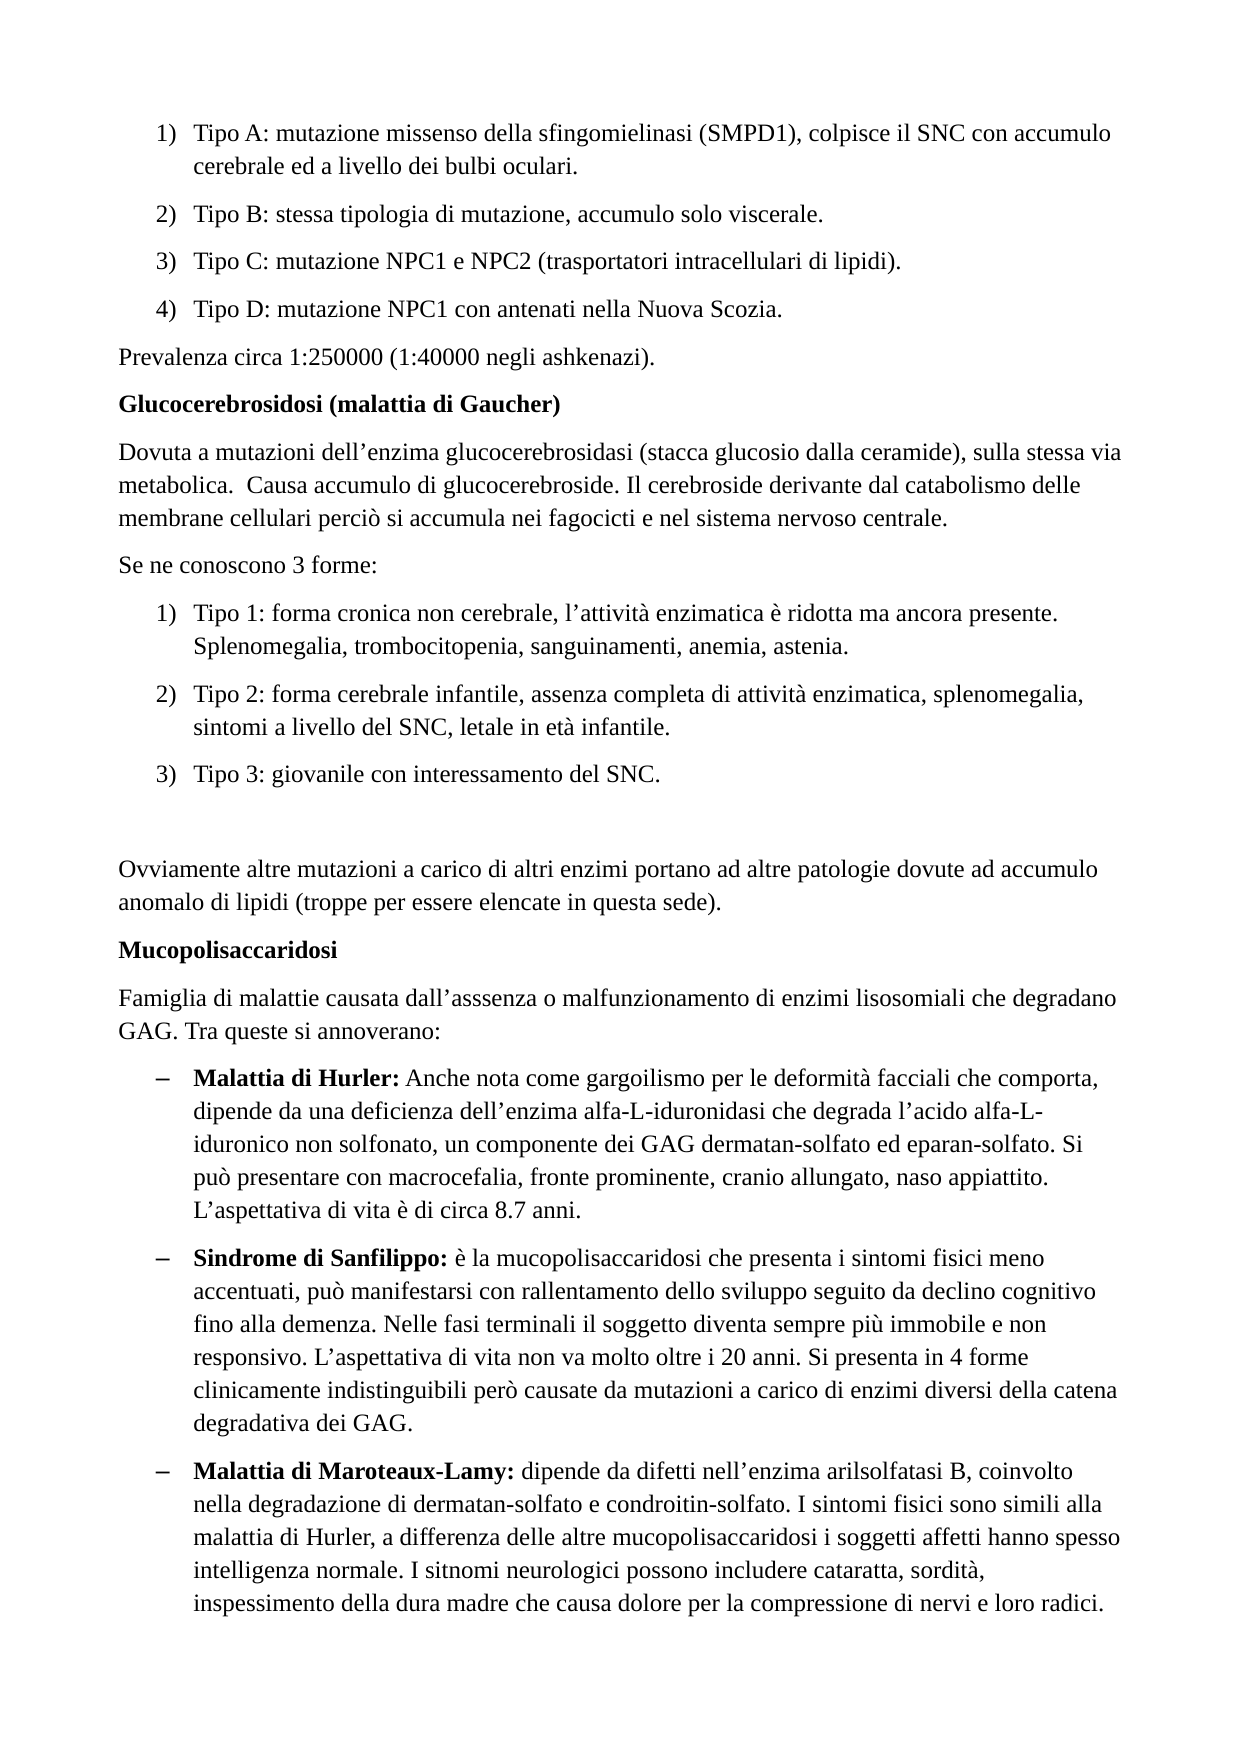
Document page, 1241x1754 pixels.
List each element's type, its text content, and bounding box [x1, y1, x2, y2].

list Tipo 1: forma cronica non cerebrale, l’attività enzimatica è ridotta ma ancora presente. Splenomegalia, trombocitopenia, sanguinamenti, anemia, astenia. [156, 598, 1122, 660]
list Tipo C: mutazione NPC1 e NPC2 (trasportatori intracellulari di lipidi). [156, 246, 1122, 275]
text Mucopolisaccaridosi [118, 935, 1122, 964]
list Tipo D: mutazione NPC1 con antenati nella Nuova Scozia. [156, 294, 1122, 323]
list Tipo B: stessa tipologia di mutazione, accumulo solo viscerale. [156, 199, 1122, 227]
text Se ne conoscono 3 forme: [118, 550, 1122, 579]
text Glucocerebrosidosi (malattia di Gaucher) [118, 389, 1122, 418]
text Famiglia di malattie causata dall’asssenza o malfunzionamento di enzimi lisosomiali che degradano GAG. Tra queste si annoverano: [118, 983, 1122, 1044]
list Tipo A: mutazione missenso della sfingomielinasi (SMPD1), colpisce il SNC con accumulo cerebrale ed a livello dei bulbi oculari. [156, 118, 1122, 180]
text Prevalenza circa 1:250000 (1:40000 negli ashkenazi). [118, 342, 1122, 370]
list Tipo 2: forma cerebrale infantile, assenza completa di attività enzimatica, splenomegalia, sintomi a livello del SNC, letale in età infantile. [156, 679, 1122, 740]
list Tipo 3: giovanile con interessamento del SNC. [156, 759, 1122, 788]
list Malattia di Hurler: Anche nota come gargoilismo per le deformità facciali che comporta, dipende da una deficienza dell’enzima alfa-L-iduronidasi che degrada l’acido alfa-L-iduronico non solfonato, un componente dei GAG dermatan-solfato ed eparan-solfato. Si può presentare con macrocefalia, fronte prominente, cranio allungato, naso appiattito. L’aspettativa di vita è di circa 8.7 anni. [156, 1063, 1122, 1224]
list Malattia di Maroteaux-Lamy: dipende da difetti nell’enzima arilsolfatasi B, coinvolto nella degradazione di dermatan-solfato e condroitin-solfato. I sintomi fisici sono simili alla malattia di Hurler, a differenza delle altre mucopolisaccaridosi i soggetti affetti hanno spesso intelligenza normale. I sitnomi neurologici possono includere cataratta, sordità, inspessimento della dura madre che causa dolore per la compressione di nervi e loro radici. [156, 1456, 1122, 1617]
list Sindrome di Sanfilippo: è la mucopolisaccaridosi che presenta i sintomi fisici meno accentuati, può manifestarsi con rallentamento dello sviluppo seguito da declino cognitivo fino alla demenza. Nelle fasi terminali il soggetto diventa sempre più immobile e non responsivo. L’aspettativa di vita non va molto oltre i 20 anni. Si presenta in 4 forme clinicamente indistinguibili però causate da mutazioni a carico di enzimi diversi della catena degradativa dei GAG. [156, 1243, 1122, 1437]
text Ovviamente altre mutazioni a carico di altri enzimi portano ad altre patologie dovute ad accumulo anomalo di lipidi (troppe per essere elencate in questa sede). [118, 854, 1122, 916]
text Dovuta a mutazioni dell’enzima glucocerebrosidasi (stacca glucosio dalla ceramide), sulla stessa via metabolica. Causa accumulo di glucocerebroside. Il cerebroside derivante dal catabolismo delle membrane cellulari perciò si accumula nei fagocicti e nel sistema nervoso centrale. [118, 437, 1122, 532]
